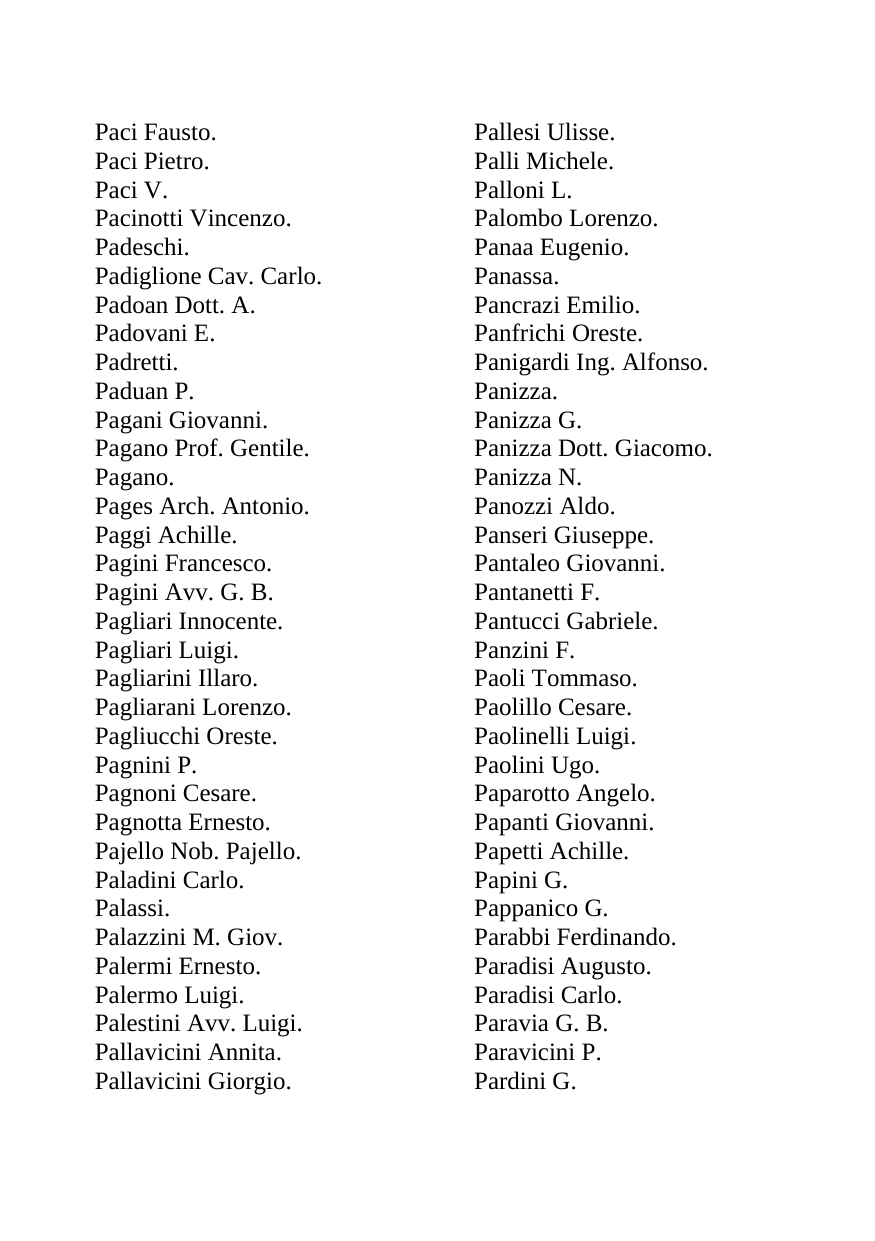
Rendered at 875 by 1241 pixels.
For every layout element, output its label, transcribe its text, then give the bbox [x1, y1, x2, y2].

text Panseri Giuseppe. [474, 520, 779, 548]
text Paolini Ugo. [474, 750, 779, 778]
text Pantanetti F. [474, 577, 779, 606]
text Parabbi Ferdinando. [474, 922, 779, 951]
text Palazzini M. Giov. [94, 922, 400, 951]
text Pallavicini Giorgio. [94, 1066, 400, 1095]
text Pagini Francesco. [94, 548, 400, 577]
text Paolillo Cesare. [474, 692, 779, 721]
text Paladini Carlo. [94, 865, 400, 893]
text Papetti Achille. [474, 836, 779, 865]
text Paoli Tommaso. [474, 663, 779, 692]
text Paci Pietro. [94, 146, 400, 175]
text Paradisi Carlo. [474, 980, 779, 1008]
text Paci V. [94, 175, 400, 203]
text Pagani Giovanni. [94, 405, 400, 433]
text Pagini Avv. G. B. [94, 577, 400, 606]
text Panaa Eugenio. [474, 232, 779, 261]
text Padoan Dott. A. [94, 290, 400, 318]
text Palermi Ernesto. [94, 951, 400, 980]
text Pajello Nob. Pajello. [94, 836, 400, 865]
text Palestini Avv. Luigi. [94, 1008, 400, 1037]
text Palermo Luigi. [94, 980, 400, 1008]
text Pagliarini Illaro. [94, 663, 400, 692]
text Pappanico G. [474, 893, 779, 922]
text Palassi. [94, 893, 400, 922]
text Pardini G. [474, 1066, 779, 1095]
text Pagnini P. [94, 750, 400, 778]
text Papanti Giovanni. [474, 807, 779, 836]
text Paggi Achille. [94, 520, 400, 548]
text Pagnoni Cesare. [94, 778, 400, 807]
text Pagliari Innocente. [94, 606, 400, 635]
text Panizza. [474, 376, 779, 405]
text Papini G. [474, 865, 779, 893]
text Panassa. [474, 261, 779, 290]
text Palombo Lorenzo. [474, 203, 779, 232]
text Padovani E. [94, 318, 400, 347]
text Pantaleo Giovanni. [474, 548, 779, 577]
text Panizza N. [474, 462, 779, 491]
text Pancrazi Emilio. [474, 290, 779, 318]
text Paolinelli Luigi. [474, 721, 779, 750]
text Pagano Prof. Gentile. [94, 433, 400, 462]
text Panzini F. [474, 635, 779, 663]
text Panizza Dott. Giacomo. [474, 433, 779, 462]
text Paravicini P. [474, 1037, 779, 1066]
text Pages Arch. Antonio. [94, 491, 400, 520]
text Pacinotti Vincenzo. [94, 203, 400, 232]
text Pallavicini Annita. [94, 1037, 400, 1066]
text Palloni L. [474, 175, 779, 203]
text Paravia G. B. [474, 1008, 779, 1037]
text Panigardi Ing. Alfonso. [474, 347, 779, 376]
text Pagliucchi Oreste. [94, 721, 400, 750]
text Pagliarani Lorenzo. [94, 692, 400, 721]
text Pagano. [94, 462, 400, 491]
text Padiglione Cav. Carlo. [94, 261, 400, 290]
text Padeschi. [94, 232, 400, 261]
text Panizza G. [474, 405, 779, 433]
text Paradisi Augusto. [474, 951, 779, 980]
text Pantucci Gabriele. [474, 606, 779, 635]
text Pagliari Luigi. [94, 635, 400, 663]
text Padretti. [94, 347, 400, 376]
text Panfrichi Oreste. [474, 318, 779, 347]
text Panozzi Aldo. [474, 491, 779, 520]
text Palli Michele. [474, 146, 779, 175]
text Paparotto Angelo. [474, 778, 779, 807]
text Pagnotta Ernesto. [94, 807, 400, 836]
text Paci Fausto. [94, 117, 400, 146]
text Paduan P. [94, 376, 400, 405]
text Pallesi Ulisse. [474, 117, 779, 146]
